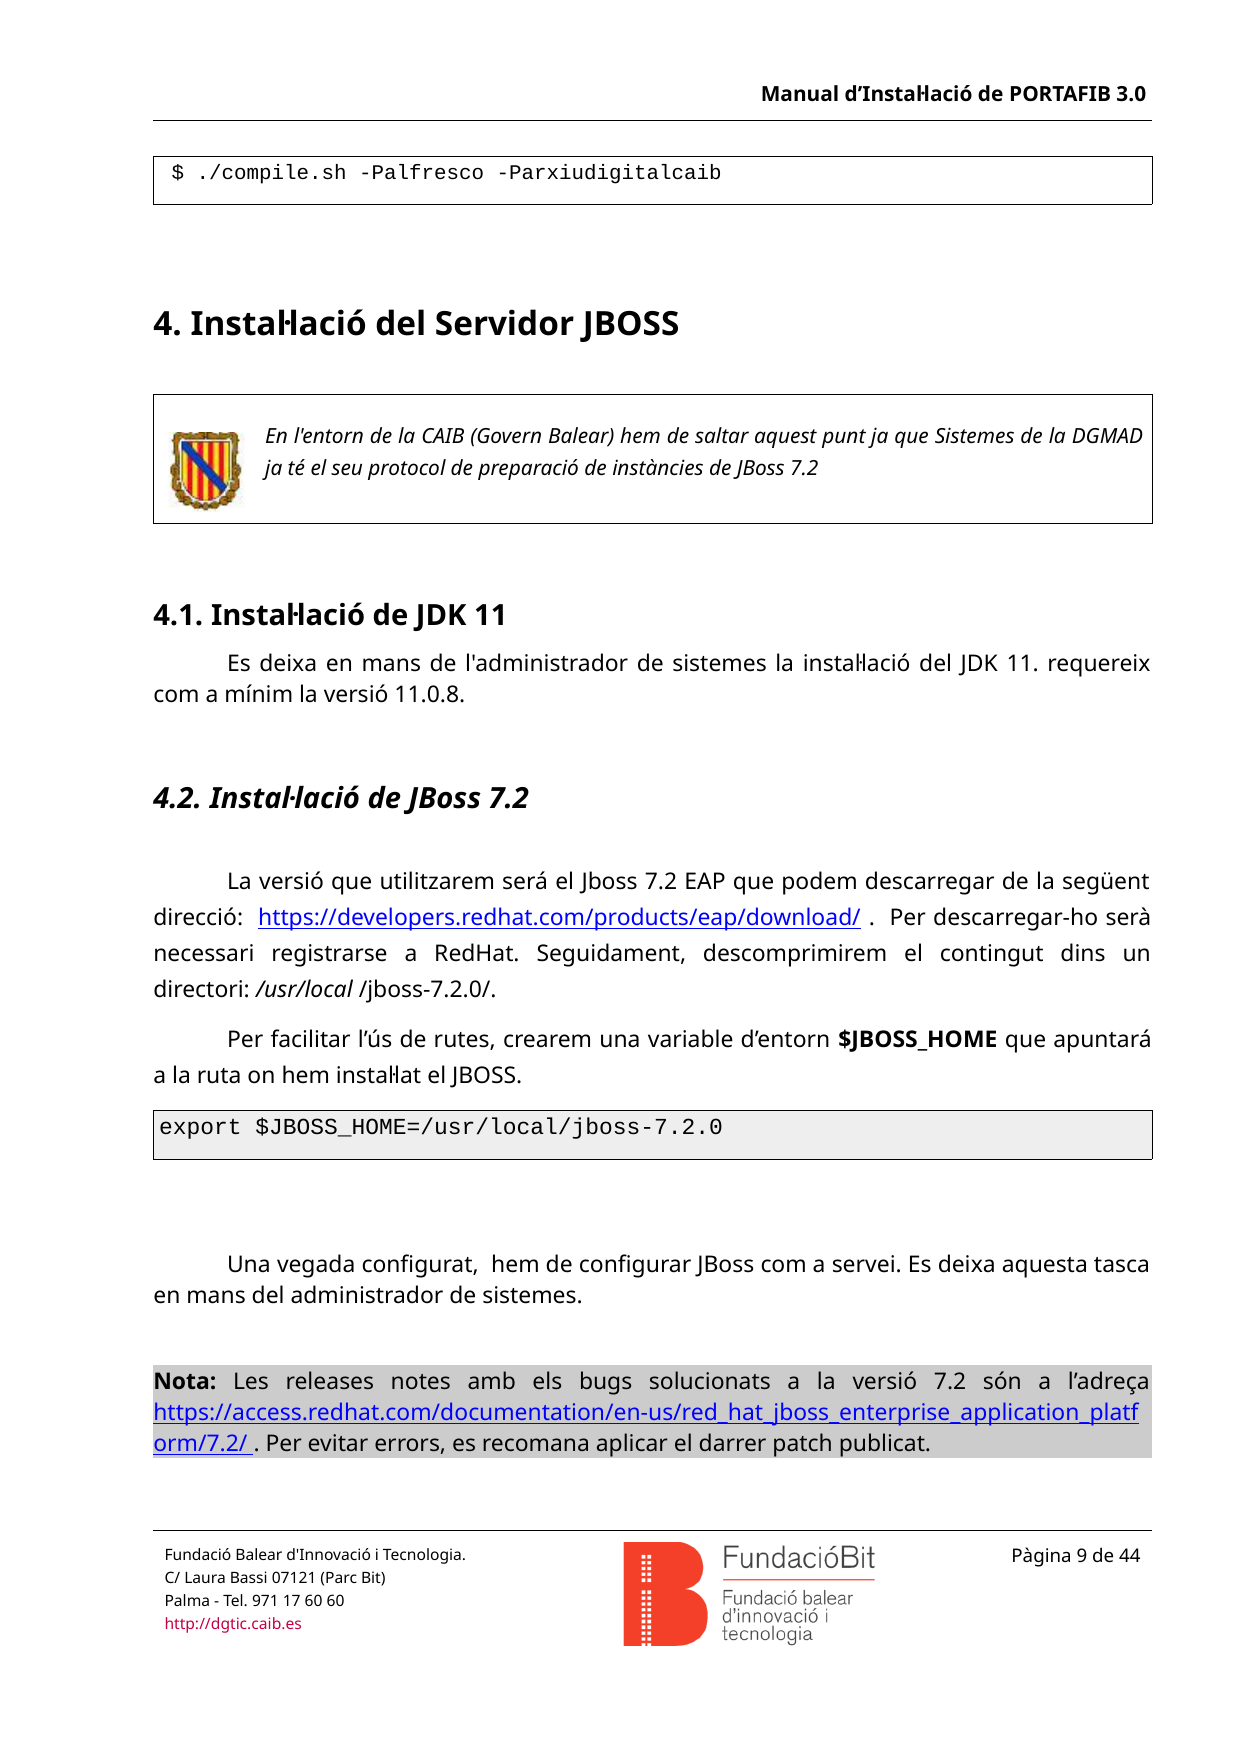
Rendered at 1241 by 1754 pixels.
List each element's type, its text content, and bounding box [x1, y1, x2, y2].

subtitle Instal·lació de JDK 11 [153, 594, 1152, 634]
table_header export $JBOSS_HOME=/usr/local/jboss-7.2.0 [154, 1111, 1152, 1159]
text Per facilitar l’ús de rutes, crearem una variable d’entorn $JBOSS_HOME que apuntará a la ruta on hem instal·lat el JBOSS. [153, 1023, 1152, 1091]
table_header [154, 395, 259, 523]
subtitle Instal·lació de JBoss 7.2 [153, 777, 1152, 817]
text Es deixa en mans de l'administrador de sistemes la instal·lació del JDK 11. requereix com a mínim la versió 11.0.8. [153, 646, 1152, 709]
text La versió que utilitzarem será el Jboss 7.2 EAP que podem descarregar de la següent direcció: https://developers.redhat.com/products/eap/download/ . Per descarregar-ho serà necessari registrarse a RedHat. Seguidament, descomprimirem el contingut dins un directori: /usr/local /jboss-7.2.0/. [153, 829, 1152, 1004]
picture [623, 1542, 875, 1646]
table_header En l'entorn de la CAIB (Govern Balear) hem de saltar aquest punt ja que Sistemes de la DGMAD ja té el seu protocol de preparació de instàncies de JBoss 7.2 [259, 395, 1152, 523]
subtitle Instal·lació del Servidor JBOSS [153, 299, 1152, 345]
picture [166, 432, 246, 512]
text Una vegada configurat, hem de configurar JBoss com a servei. Es deixa aquesta tasca en mans del administrador de sistemes. [153, 1247, 1152, 1310]
text Nota: Les releases notes amb els bugs solucionats a la versió 7.2 són a l’adreça https://access.redhat.com/documentation/en-us/red_hat_jboss_enterprise_application_platform/7.2/ . Per evitar errors, es recomana aplicar el darrer patch publicat. [153, 1365, 1152, 1458]
table_header $ ./compile.sh -Palfresco -Parxiudigitalcaib [154, 157, 1152, 203]
